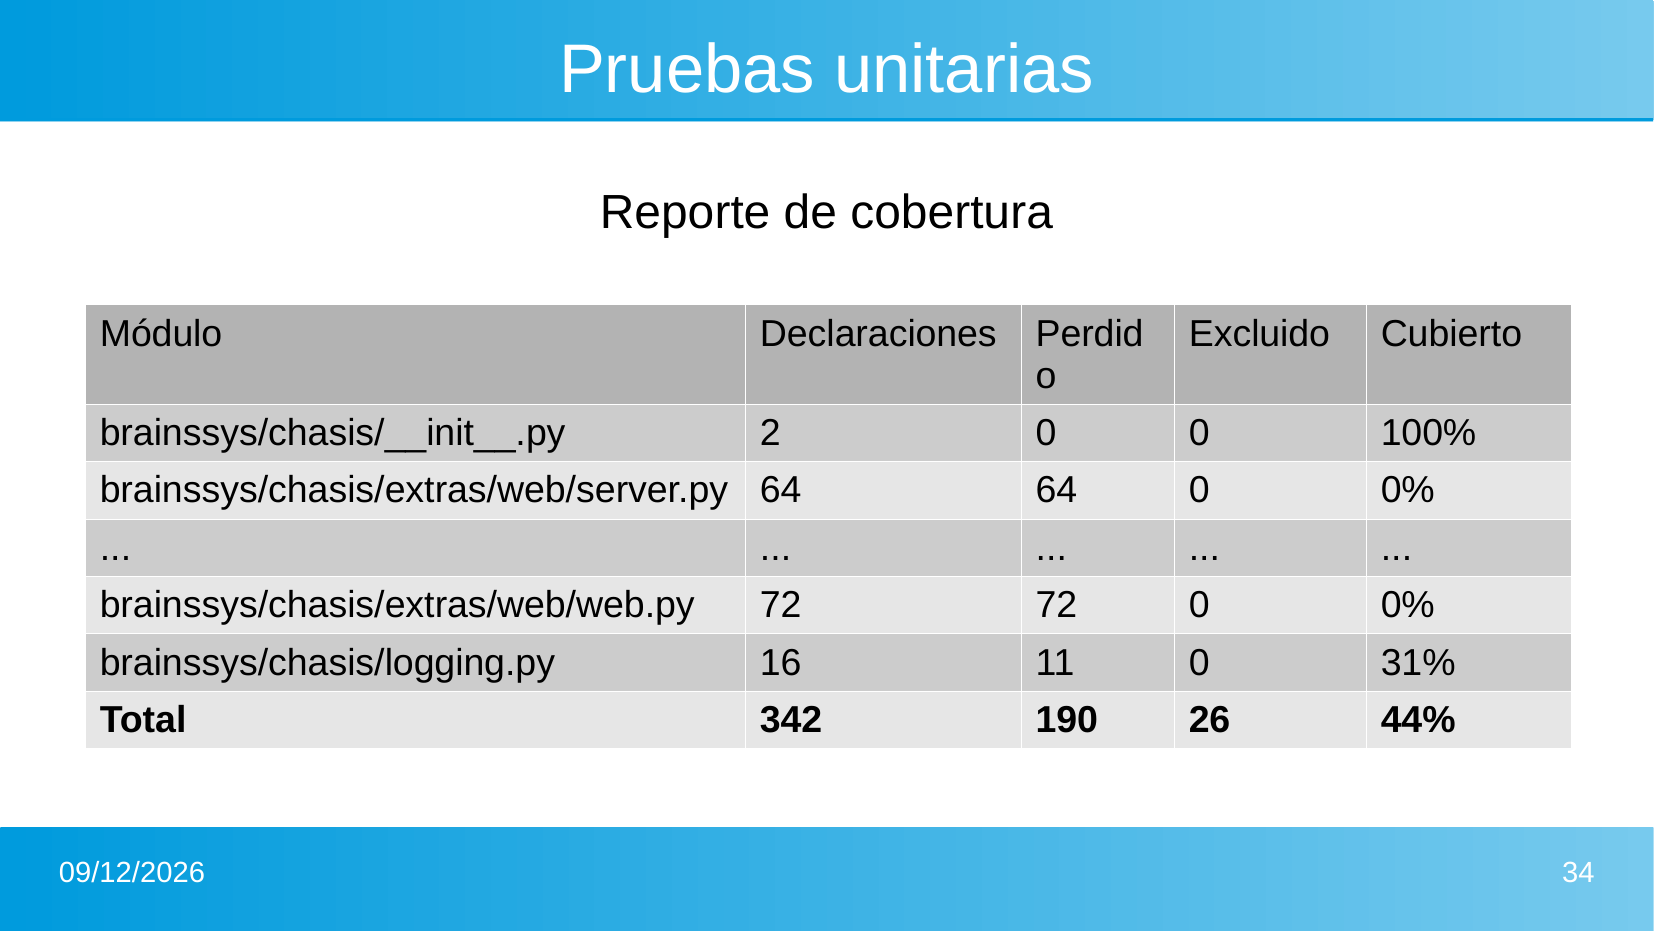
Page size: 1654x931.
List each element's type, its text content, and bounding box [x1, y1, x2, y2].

table_cell 0 [1022, 405, 1174, 461]
table_cell 2 [746, 405, 1021, 461]
table_cell Total [86, 692, 745, 748]
table_cell 31% [1367, 634, 1571, 691]
table_cell 64 [1022, 462, 1174, 519]
table_cell 342 [746, 692, 1021, 748]
table_cell 16 [746, 634, 1021, 691]
table_header Perdido [1022, 305, 1174, 404]
table_cell 26 [1175, 692, 1366, 748]
table_cell 44% [1367, 692, 1571, 748]
table_cell 0 [1175, 634, 1366, 691]
table_cell 0% [1367, 462, 1571, 519]
table_cell ... [1175, 520, 1366, 576]
table_cell 0 [1175, 462, 1366, 519]
table_header Cubierto [1367, 305, 1571, 404]
table_cell 0% [1367, 577, 1571, 633]
table_cell brainssys/chasis/extras/web/web.py [86, 577, 745, 633]
table_header Excluido [1175, 305, 1366, 404]
table_cell 0 [1175, 405, 1366, 461]
title Pruebas unitarias [59, 29, 1595, 108]
text_box Reporte de cobertura [584, 177, 1069, 246]
table_cell brainssys/chasis/extras/web/server.py [86, 462, 745, 519]
table_cell brainssys/chasis/__init__.py [86, 405, 745, 461]
table_cell 100% [1367, 405, 1571, 461]
table_cell brainssys/chasis/logging.py [86, 634, 745, 691]
table_cell 72 [746, 577, 1021, 633]
table_cell 11 [1022, 634, 1174, 691]
table_cell ... [1367, 520, 1571, 576]
table_cell 72 [1022, 577, 1174, 633]
table_cell 0 [1175, 577, 1366, 633]
table_header Módulo [86, 305, 745, 404]
table_header Declaraciones [746, 305, 1021, 404]
table_cell 190 [1022, 692, 1174, 748]
table_cell ... [86, 520, 745, 576]
table_cell ... [746, 520, 1021, 576]
table_cell 64 [746, 462, 1021, 519]
table_cell ... [1022, 520, 1174, 576]
